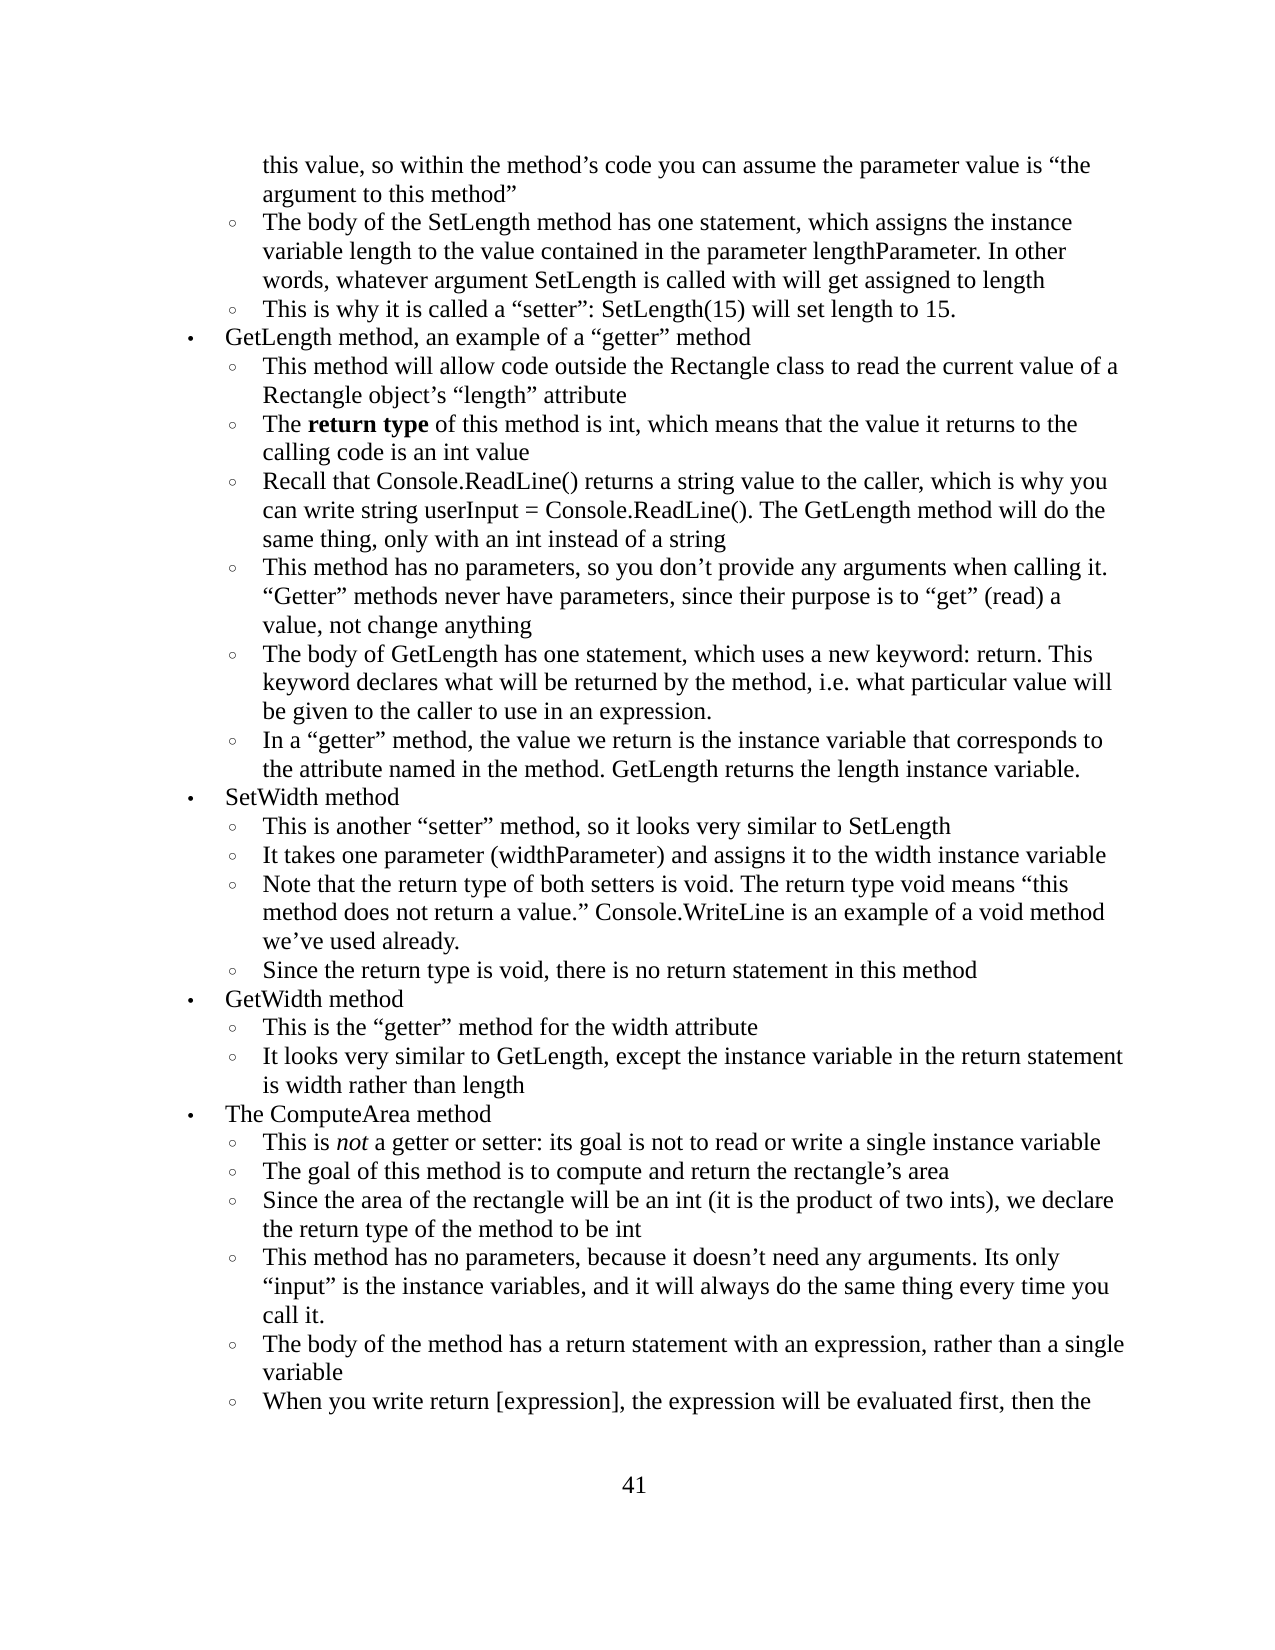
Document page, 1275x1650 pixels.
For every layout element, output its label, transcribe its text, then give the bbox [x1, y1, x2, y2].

list The ComputeArea method [187, 1099, 1125, 1127]
list Note that the return type of both setters is void. The return type void means “this method does not return a value.” Console.WriteLine is an example of a void method we’ve used already. [225, 869, 1125, 955]
list It takes one parameter (widthParameter) and assigns it to the width instance variable [225, 840, 1125, 869]
list When you write return [expression], the expression will be evaluated first, then the [225, 1386, 1125, 1415]
list Since the return type is void, there is no return statement in this method [225, 955, 1125, 984]
list The body of GetLength has one statement, which uses a new keyword: return. This keyword declares what will be returned by the method, i.e. what particular value will be given to the caller to use in an expression. [225, 639, 1125, 725]
list The return type of this method is int, which means that the value it returns to the calling code is an int value [225, 409, 1125, 466]
list The body of the SetLength method has one statement, which assigns the instance variable length to the value contained in the parameter lengthParameter. In other words, whatever argument SetLength is called with will get assigned to length [225, 207, 1125, 294]
list This method will allow code outside the Rectangle class to read the current value of a Rectangle object’s “length” attribute [225, 351, 1125, 409]
list This is why it is called a “setter”: SetLength(15) will set length to 15. [225, 294, 1125, 322]
list This method has no parameters, because it doesn’t need any arguments. Its only “input” is the instance variables, and it will always do the same thing every time you call it. [225, 1242, 1125, 1329]
list This method has no parameters, so you don’t provide any arguments when calling it. “Getter” methods never have parameters, since their purpose is to “get” (read) a value, not change anything [225, 552, 1125, 639]
list In a “getter” method, the value we return is the instance variable that corresponds to the attribute named in the method. GetLength returns the length instance variable. [225, 725, 1125, 782]
list Recall that Console.ReadLine() returns a string value to the caller, which is why you can write string userInput = Console.ReadLine(). The GetLength method will do the same thing, only with an int instead of a string [225, 466, 1125, 552]
list This is another “setter” method, so it looks very similar to SetLength [225, 811, 1125, 840]
list The goal of this method is to compute and return the rectangle’s area [225, 1156, 1125, 1185]
list this value, so within the method’s code you can assume the parameter value is “the argument to this method” [225, 150, 1125, 207]
list This is not a getter or setter: its goal is not to read or write a single instance variable [225, 1127, 1125, 1156]
list This is the “getter” method for the width attribute [225, 1012, 1125, 1041]
list Since the area of the rectangle will be an int (it is the product of two ints), we declare the return type of the method to be int [225, 1185, 1125, 1242]
list GetLength method, an example of a “getter” method [187, 322, 1125, 351]
list SetWidth method [187, 782, 1125, 811]
list GetWidth method [187, 984, 1125, 1012]
list The body of the method has a return statement with an expression, rather than a single variable [225, 1329, 1125, 1386]
list It looks very similar to GetLength, except the instance variable in the return statement is width rather than length [225, 1041, 1125, 1099]
